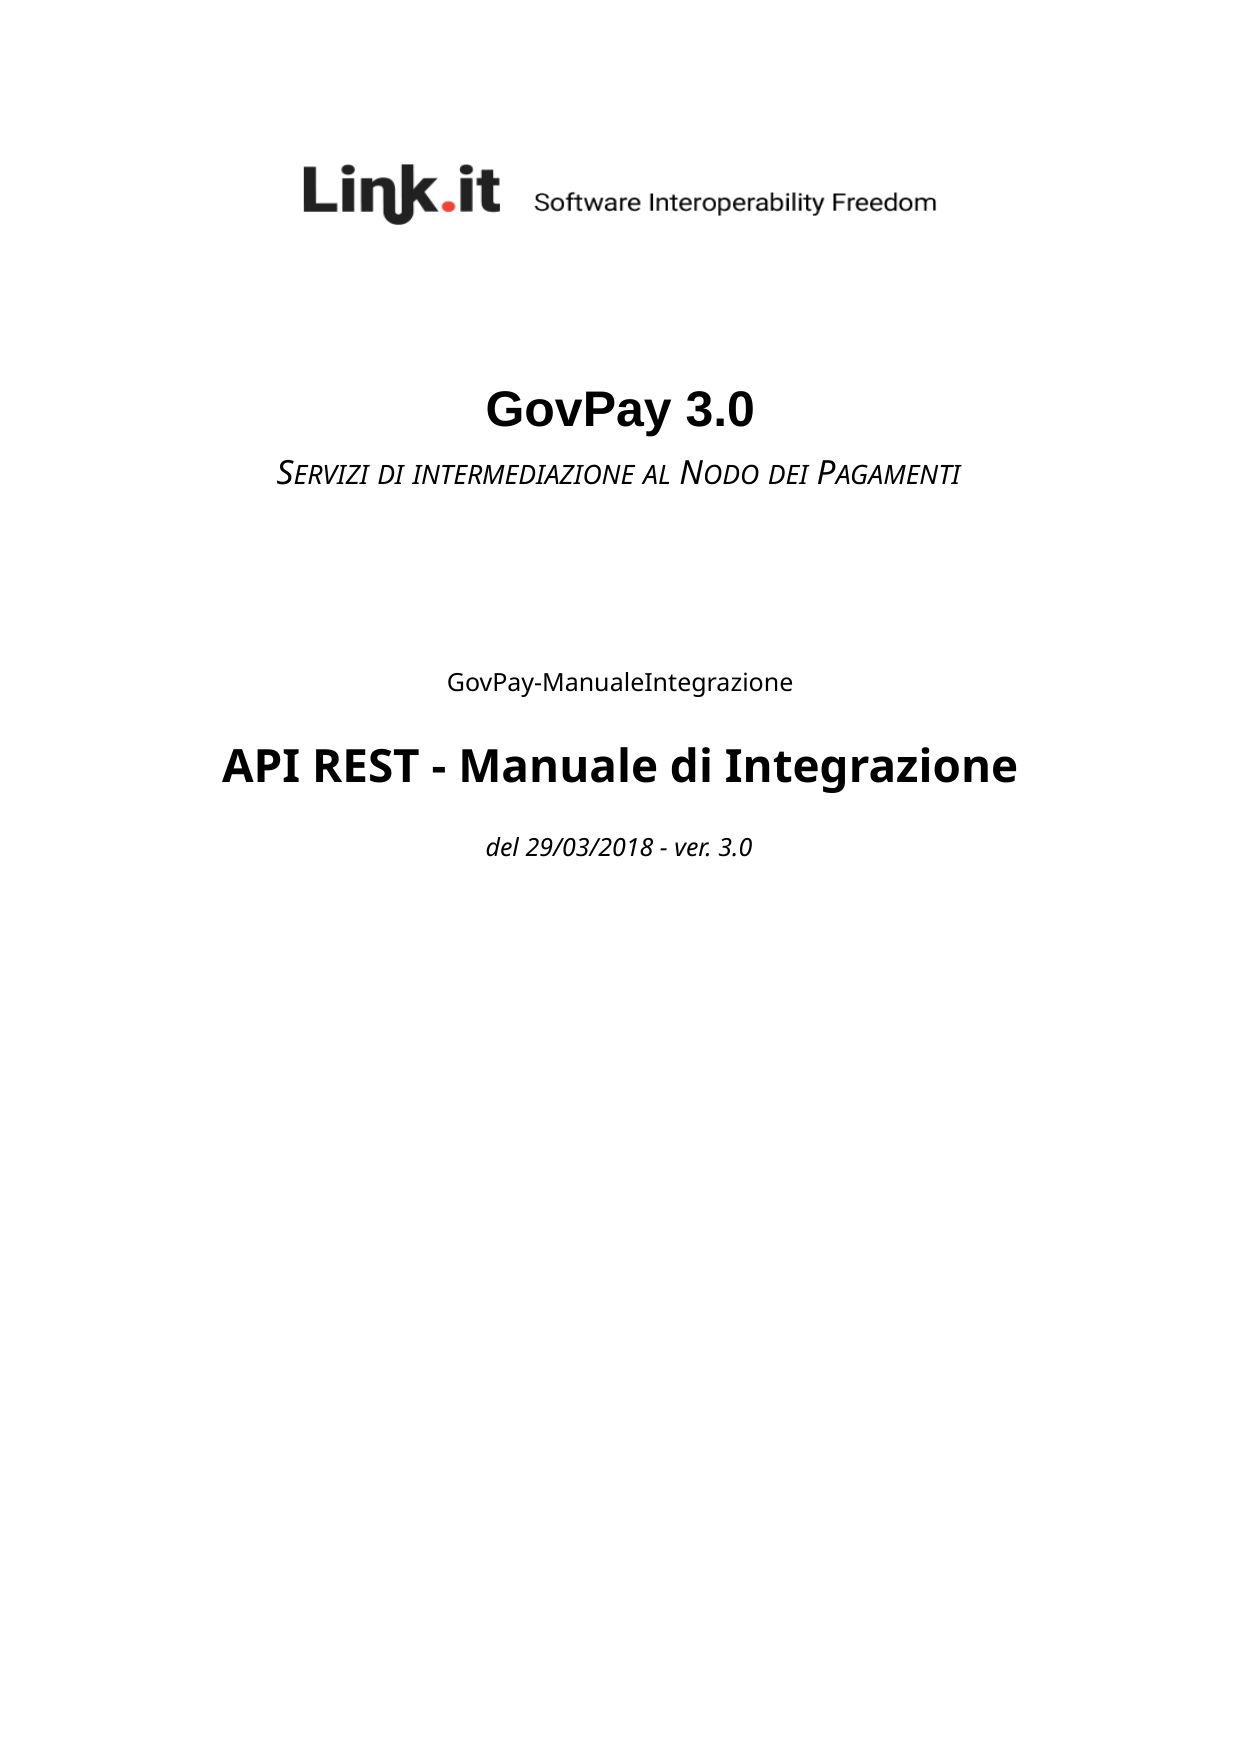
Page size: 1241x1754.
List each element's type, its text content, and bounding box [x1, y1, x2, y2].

picture [218, 143, 1022, 238]
subtitle GovPay 3.0 [118, 379, 1122, 437]
text Servizi di intermediazione al Nodo dei Pagamenti [118, 449, 1122, 494]
text API REST - Manuale di Integrazione [118, 733, 1122, 795]
text GovPay-ManualeIntegrazione [118, 665, 1122, 699]
text del 29/03/2018 - ver. 3.0 [118, 829, 1122, 863]
